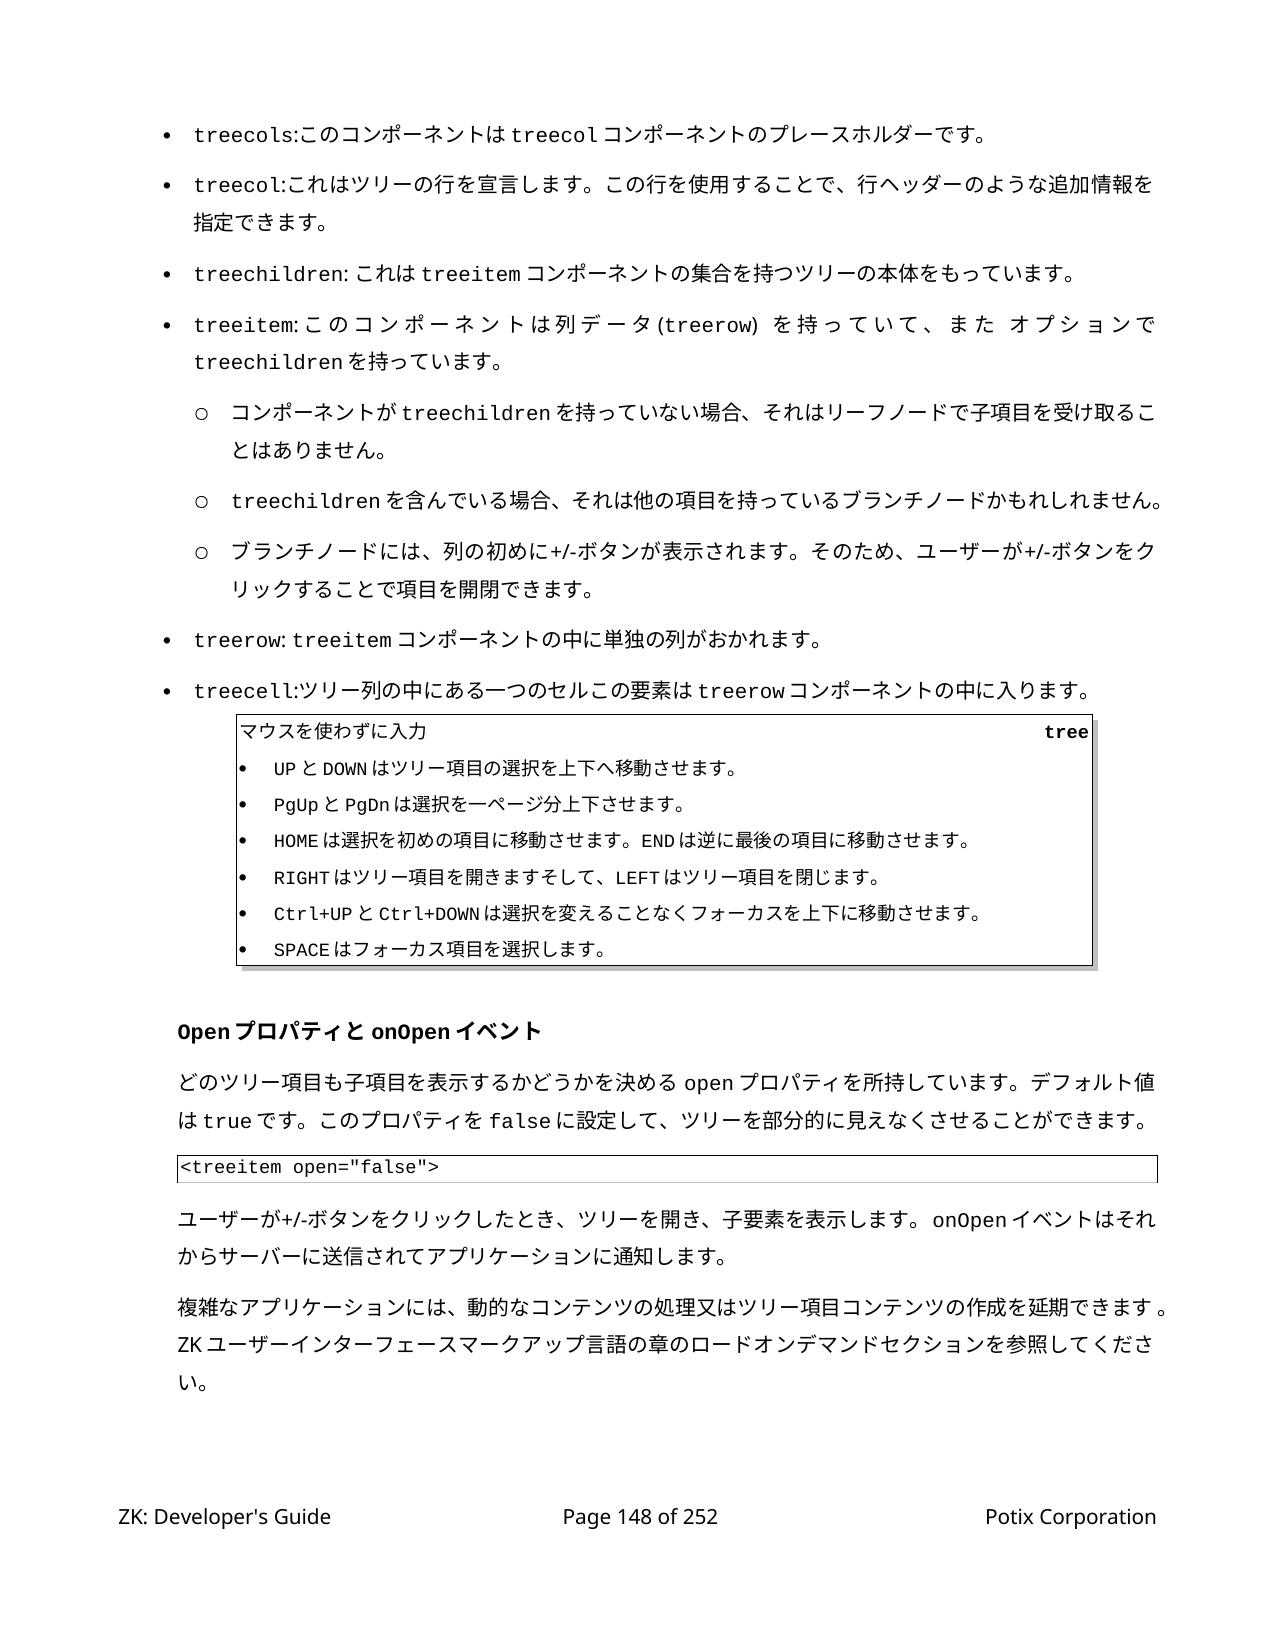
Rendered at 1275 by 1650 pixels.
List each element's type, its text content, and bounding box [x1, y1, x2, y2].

text 複雑なアプリケーションには、動的なコンテンツの処理又はツリー項目コンテンツの作成を延期できます。ZKユーザーインターフェースマークアップ言語の章のロードオンデマンドセクションを参照してください。 [177, 1291, 1157, 1396]
text <treeitem open="false"> [178, 1156, 1157, 1182]
list HOMEは選択を初めの項目に移動させます。ENDは逆に最後の項目に移動させます。 [237, 823, 1092, 853]
list RIGHTはツリー項目を開きますそして、LEFTはツリー項目を閉じます。 [237, 859, 1092, 890]
list treerow: treeitemコンポーネントの中に単独の列がおかれます。 [164, 624, 1157, 654]
list コンポーネントがtreechildrenを持っていない場合、それはリーフノードで子項目を受け取ることはありません。 [193, 397, 1157, 464]
list UPとDOWNはツリー項目の選択を上下へ移動させます。 [237, 750, 1092, 781]
list PgUpとPgDnは選択を一ページ分上下させます。 [237, 787, 1092, 817]
list treecol:これはツリーの行を宣言します。この行を使用することで、行ヘッダーのような追加情報を指定できます。 [164, 169, 1157, 237]
text マウスを使わずに入力 tree [237, 715, 1092, 744]
list treecell:ツリー列の中にある一つのセルこの要素はtreerowコンポーネントの中に入ります。 [164, 675, 1157, 705]
list SPACEはフォーカス項目を選択します。 [237, 932, 1092, 965]
text どのツリー項目も子項目を表示するかどうかを決めるopenプロパティを所持しています。デフォルト値はtrueです。このプロパティをfalseに設定して、ツリーを部分的に見えなくさせることができます。 [177, 1067, 1157, 1134]
text ユーザーが+/-ボタンをクリックしたとき、ツリーを開き、子要素を表示します。onOpenイベントはそれからサーバーに送信されてアプリケーションに通知します。 [177, 1203, 1157, 1271]
list Ctrl+UPとCtrl+DOWNは選択を変えることなくフォーカスを上下に移動させます。 [237, 896, 1092, 926]
list treechildrenを含んでいる場合、それは他の項目を持っているブランチノードかもれしれません。 [193, 485, 1157, 515]
list ブランチノードには、列の初めに+/-ボタンが表示されます。そのため、ユーザーが+/-ボタンをクリックすることで項目を開閉できます。 [193, 536, 1157, 603]
subtitle OpenプロパティとonOpenイベント [177, 1014, 1157, 1046]
list treeitem:このコンポーネントは列データ(treerow) を持っていて、また オプションでtreechildrenを持っています。 [164, 308, 1157, 376]
list treechildren: これはtreeitemコンポーネントの集合を持つツリーの本体をもっています。 [164, 257, 1157, 287]
list treecols:このコンポーネントはtreecolコンポーネントのプレースホルダーです。 [164, 118, 1157, 148]
